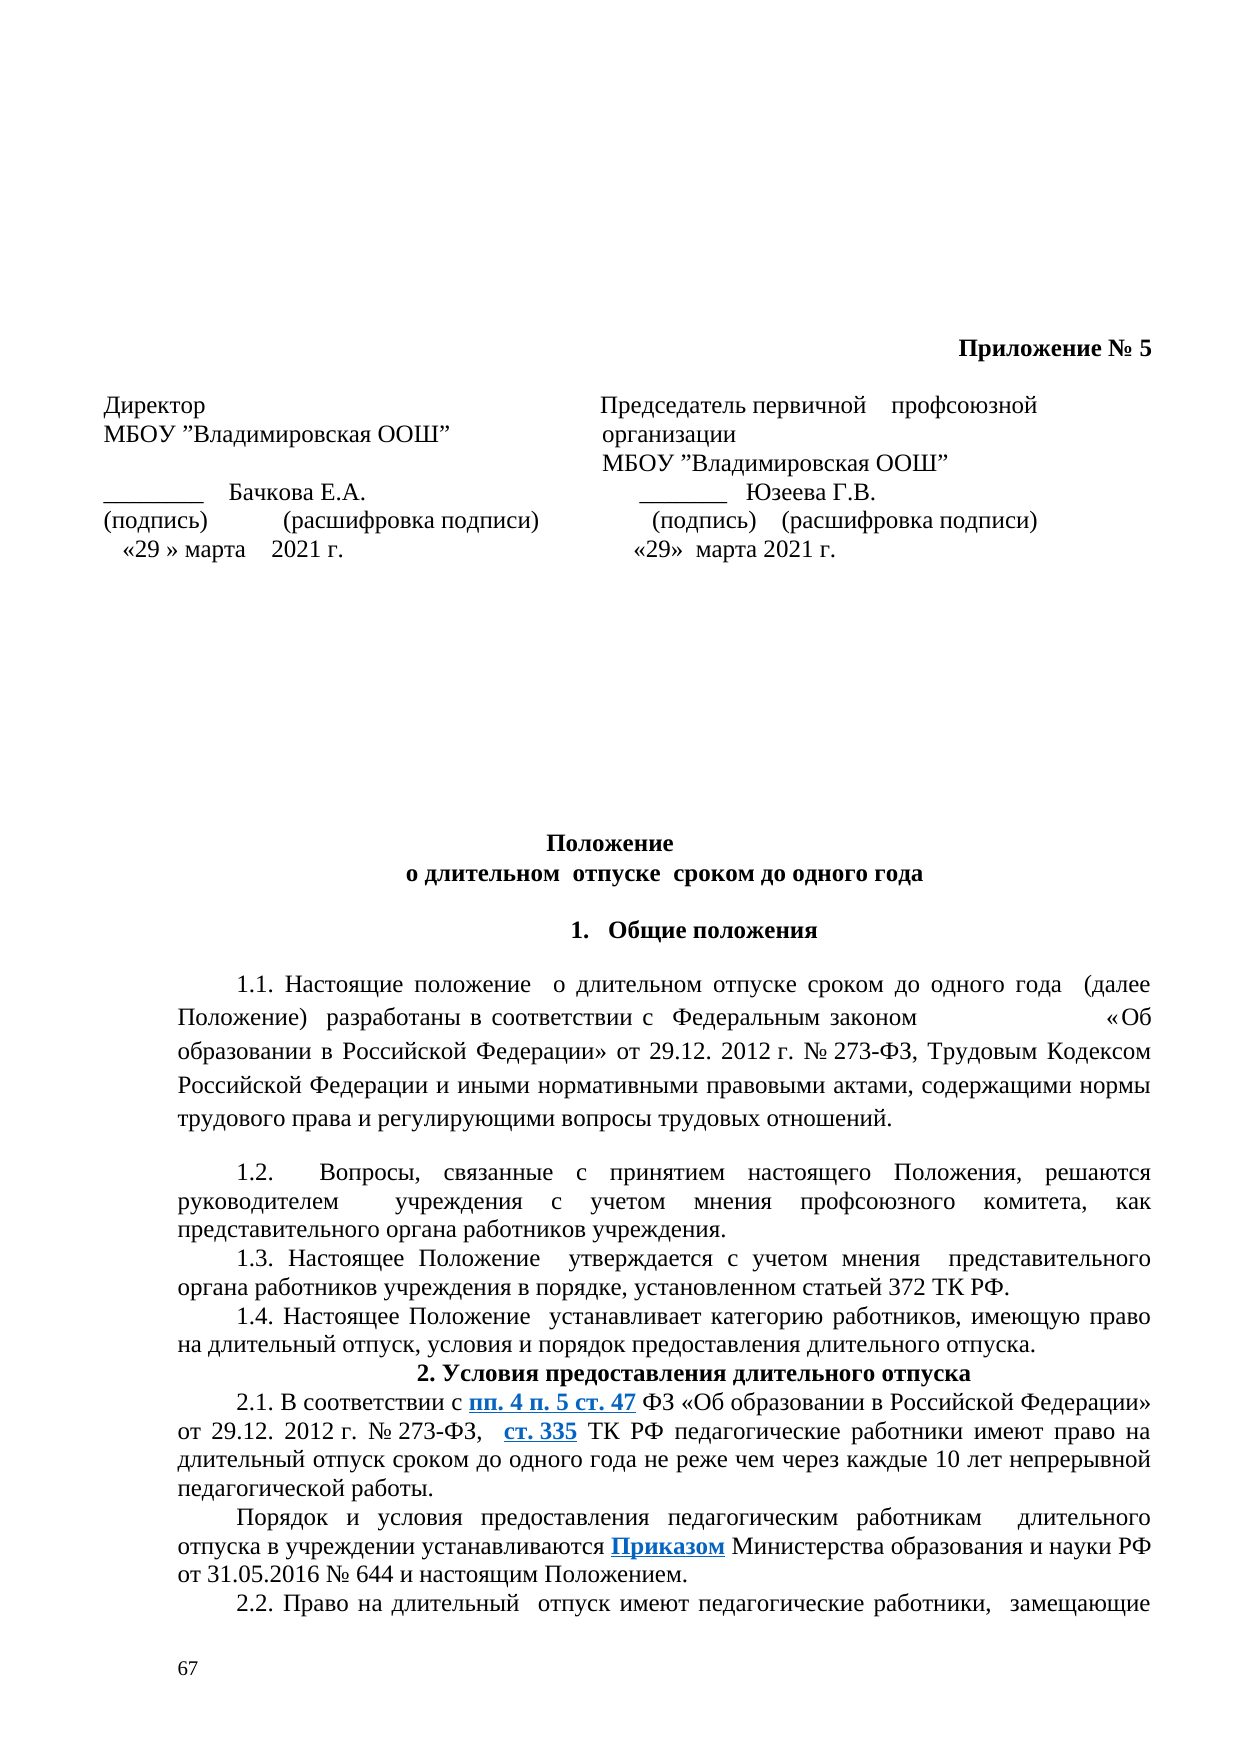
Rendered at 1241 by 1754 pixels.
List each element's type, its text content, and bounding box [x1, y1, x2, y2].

text 2.1. В соответствии с пп. 4 п. 5 ст. 47 ФЗ «Об образовании в Российской Федерации» от 29.12. 2012 г. № 273-ФЗ, ст. 335 ТК РФ педагогические работники имеют право на длительный отпуск сроком до одного года не реже чем через каждые 10 лет непрерывной педагогической работы. [177, 1387, 1152, 1502]
table_header Председатель первичной профсоюзной организации МБОУ ”Владимировская ООШ” _______ Юзеева Г.В. (подпись) (расшифровка подписи) «29» марта 2021 г. [591, 391, 1089, 592]
subtitle Положение [177, 828, 1152, 858]
text Порядок и условия предоставления педагогическим работникам длительного отпуска в учреждении устанавливаются Приказом Министерства образования и науки РФ от 31.05.2016 № 644 и настоящим Положением. [177, 1502, 1152, 1588]
list Общие положения [236, 915, 1152, 944]
table_header [591, 749, 1089, 778]
text 1.1. Настоящие положение о длительном отпуске сроком до одного года (далее Положение) разработаны в соответствии с Федеральным законом «Об образовании в Российской Федерации» от 29.12. 2012 г. № 273-ФЗ, Трудовым Кодексом Российской Федерации и иными нормативными правовыми актами, содержащими нормы трудового права и регулирующими вопросы трудовых отношений. [177, 969, 1152, 1132]
table_header [92, 749, 591, 778]
text 1.3. Настоящее Положение утверждается с учетом мнения представительного органа работников учреждения в порядке, установленном статьей 372 ТК РФ. [177, 1243, 1152, 1301]
text 1.4. Настоящее Положение устанавливает категорию работников, имеющую право на длительный отпуск, условия и порядок предоставления длительного отпуска. [177, 1301, 1152, 1358]
text Приложение № 5 [162, 333, 1152, 362]
text 1.2. Вопросы, связанные с принятием настоящего Положения, решаются руководителем учреждения с учетом мнения профсоюзного комитета, как представительного органа работников учреждения. [177, 1157, 1152, 1243]
table_header Директор МБОУ ”Владимировская ООШ” ________ Бачкова Е.А. (подпись) (расшифровка подписи) «29 » марта 2021 г. [92, 391, 591, 592]
text о длительном отпуске сроком до одного года [177, 858, 1152, 886]
text 2. Условия предоставления длительного отпуска [177, 1358, 1152, 1387]
text 2.2. Право на длительный отпуск имеют педагогические работники, замещающие [177, 1588, 1152, 1617]
